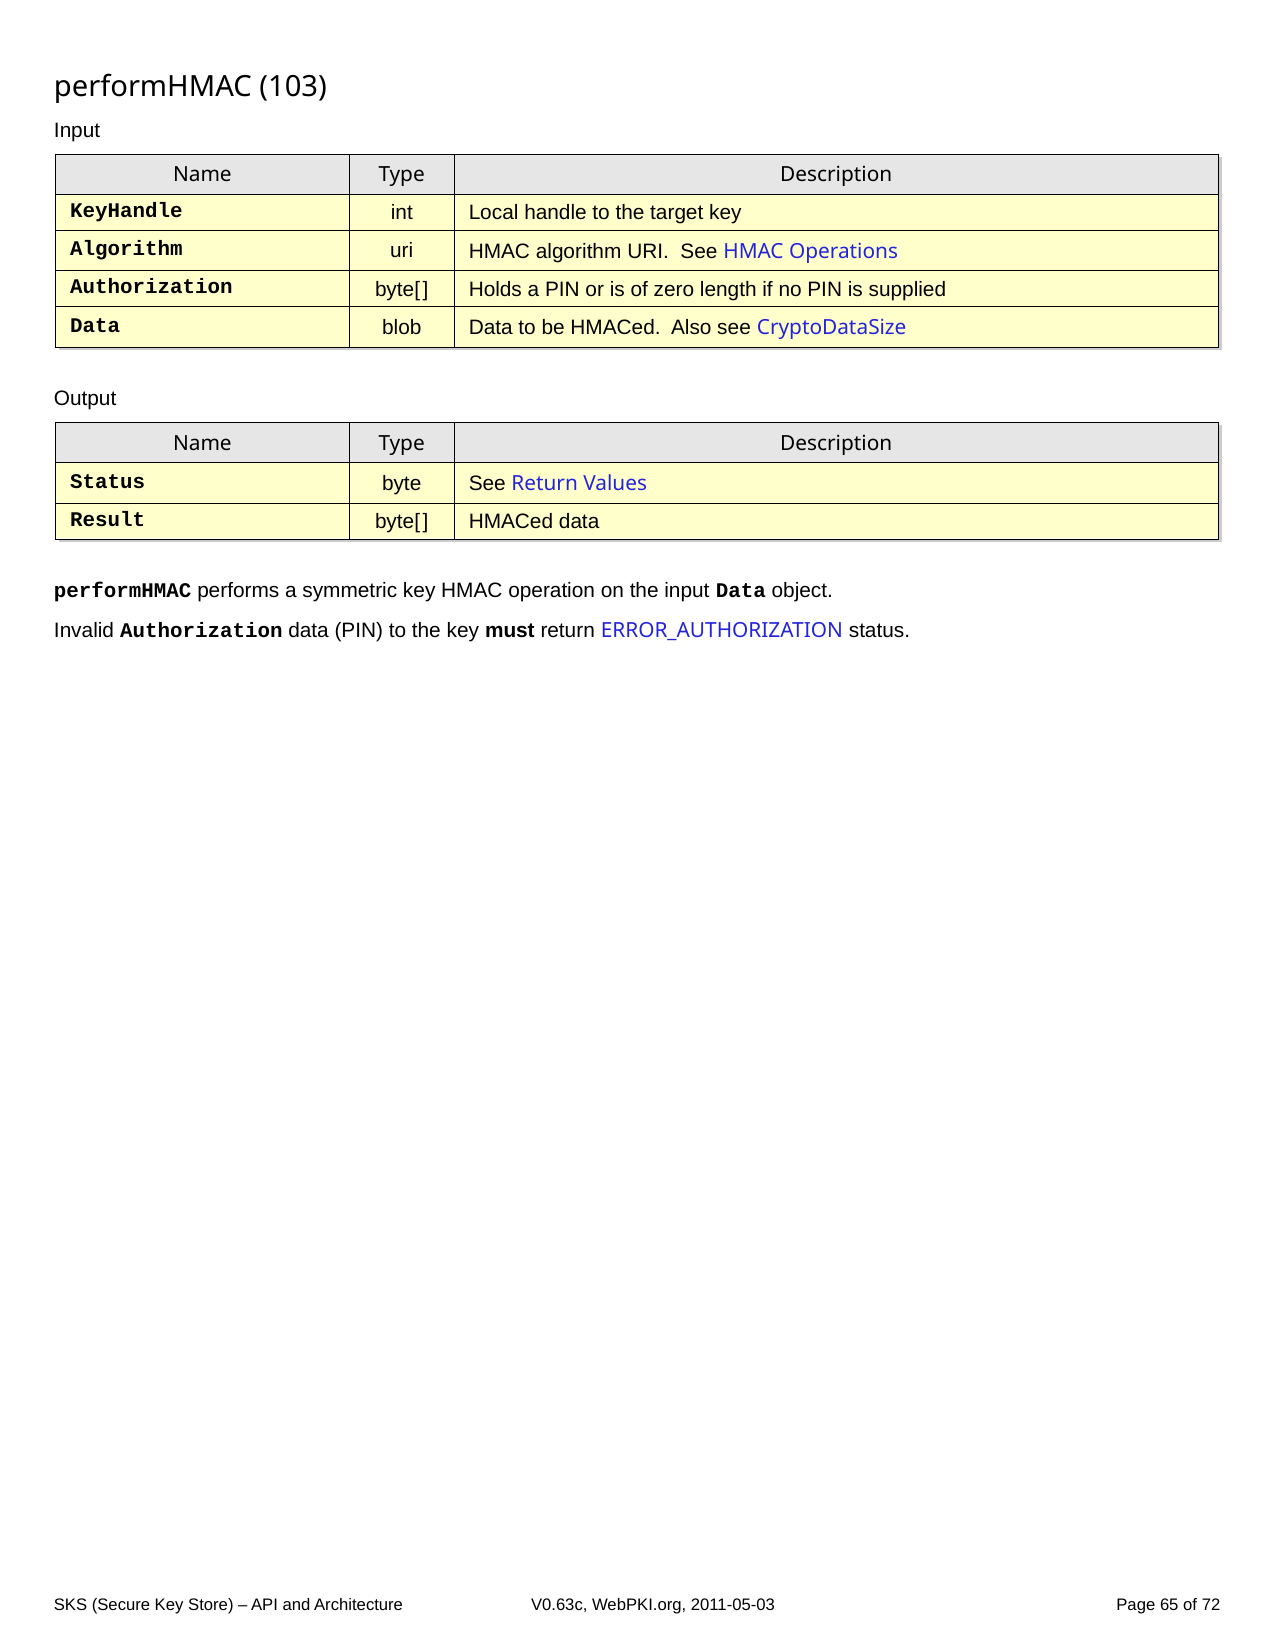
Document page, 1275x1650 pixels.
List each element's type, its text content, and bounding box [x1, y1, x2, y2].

table_cell byte [350, 463, 454, 503]
table_cell Algorithm [56, 231, 349, 270]
text Invalid Authorization data (PIN) to the key must return ERROR_AUTHORIZATION status. [54, 616, 1221, 644]
table_cell byte⁮[ ] [350, 504, 454, 538]
table_cell byte⁮[ ] [350, 271, 454, 306]
table_cell Local handle to the target key [455, 195, 1218, 230]
table_header Type [350, 155, 454, 194]
table_header Name [56, 423, 349, 462]
text Output [54, 386, 1221, 410]
table_cell Data [56, 307, 349, 347]
table_cell HMACed data [455, 504, 1218, 538]
subtitle performHMAC (103) [54, 66, 1221, 105]
text Input [54, 118, 1221, 142]
table_cell int [350, 195, 454, 230]
table_cell Data to be HMACed. Also see CryptoDataSize [455, 307, 1218, 347]
table_header Name [56, 155, 349, 194]
table_header Description [455, 155, 1218, 194]
table_cell blob [350, 307, 454, 347]
table_header Type [350, 423, 454, 462]
table_cell See Return Values [455, 463, 1218, 503]
table_cell Status [56, 463, 349, 503]
table_header Description [455, 423, 1218, 462]
table_cell Result [56, 504, 349, 538]
table_cell HMAC algorithm URI. See HMAC Operations ‎ [455, 231, 1218, 270]
table_cell Holds a PIN or is of zero length if no PIN is supplied [455, 271, 1218, 306]
table_cell uri [350, 231, 454, 270]
table_cell KeyHandle [56, 195, 349, 230]
table_cell Authorization [56, 271, 349, 306]
text performHMAC performs a symmetric key HMAC operation on the input Data object. [54, 578, 1221, 604]
